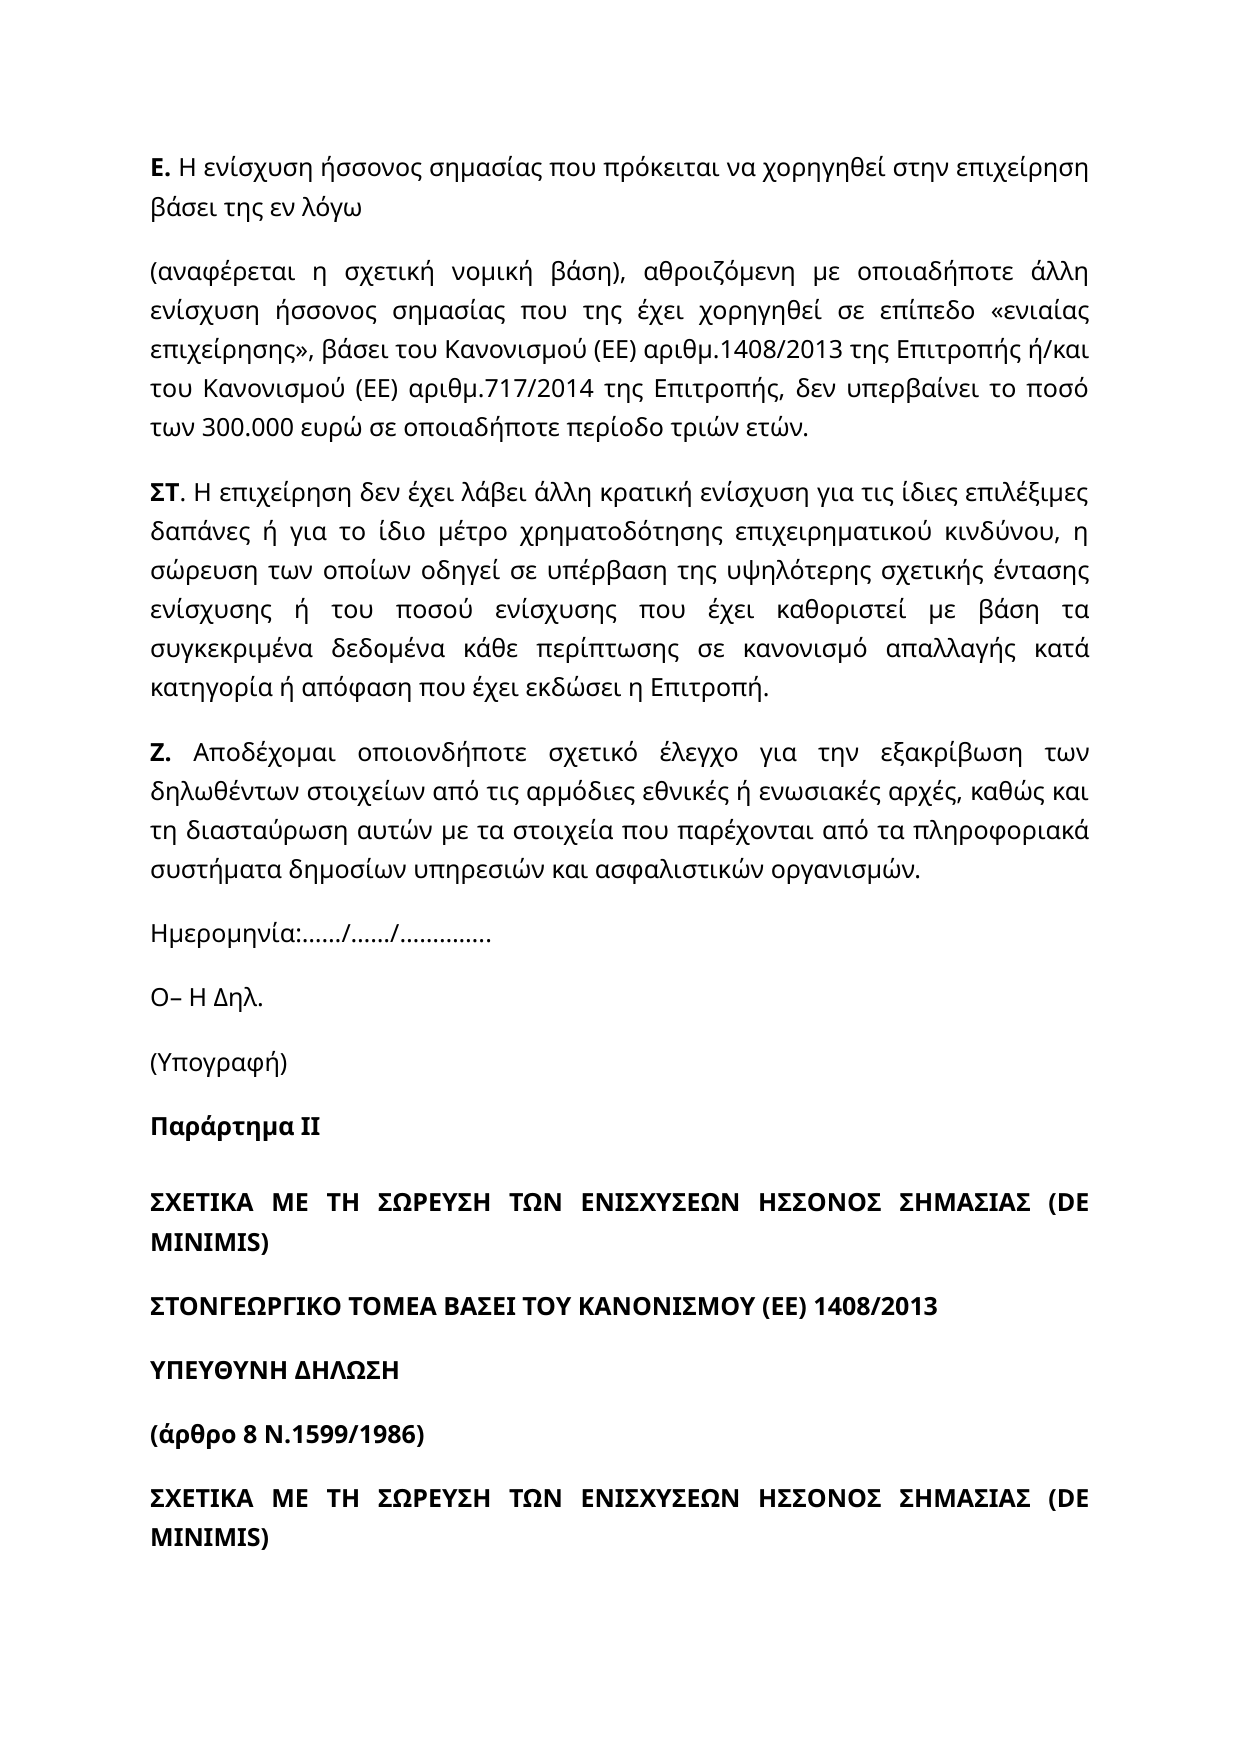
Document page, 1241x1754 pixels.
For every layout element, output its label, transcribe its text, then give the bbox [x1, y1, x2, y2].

text (Υπογραφή) [150, 1044, 1090, 1078]
text ΣΧΕΤΙΚΑ ΜΕ ΤΗ ΣΩΡΕΥΣΗ ΤΩΝ ΕΝΙΣΧΥΣΕΩΝ ΗΣΣΟΝΟΣ ΣΗΜΑΣΙΑΣ (DE MINIMIS) [150, 1185, 1090, 1258]
text Ε. Η ενίσχυση ήσσονος σημασίας που πρόκειται να χορηγηθεί στην επιχείρηση βάσει της εν λόγω [150, 150, 1090, 223]
text (αναφέρεται η σχετική νομική βάση), αθροιζόμενη με οποιαδήποτε άλλη ενίσχυση ήσσονος σημασίας που της έχει χορηγηθεί σε επίπεδο «ενιαίας επιχείρησης», βάσει του Κανονισμού (ΕΕ) αριθμ.1408/2013 της Επιτροπής ή/και του Κανονισμού (ΕΕ) αριθμ.717/2014 της Επιτροπής, δεν υπερβαίνει το ποσό των 300.000 ευρώ σε οποιαδήποτε περίοδο τριών ετών. [150, 253, 1090, 444]
text Ζ. Αποδέχομαι οποιονδήποτε σχετικό έλεγχο για την εξακρίβωση των δηλωθέντων στοιχείων από τις αρμόδιες εθνικές ή ενωσιακές αρχές, καθώς και τη διασταύρωση αυτών με τα στοιχεία που παρέχονται από τα πληροφοριακά συστήματα δημοσίων υπηρεσιών και ασφαλιστικών οργανισμών. [150, 734, 1090, 886]
text (άρθρο 8 Ν.1599/1986) [150, 1417, 1090, 1451]
text ΣΤΟΝΓΕΩΡΓΙΚΟ ΤΟΜΕΑ ΒΑΣΕΙ ΤΟΥ ΚΑΝΟΝΙΣΜΟΥ (EE) 1408/2013 [150, 1288, 1090, 1322]
text Ο– Η Δηλ. [150, 980, 1090, 1014]
title Παράρτημα ΙΙ [150, 1108, 1090, 1142]
text ΥΠΕΥΘΥΝΗ ΔΗΛΩΣΗ [150, 1352, 1090, 1387]
text ΣΧΕΤΙΚΑ ΜΕ ΤΗ ΣΩΡΕΥΣΗ ΤΩΝ ΕΝΙΣΧΥΣΕΩΝ ΗΣΣΟΝΟΣ ΣΗΜΑΣΙΑΣ (DE MINIMIS) [150, 1481, 1090, 1554]
text ΣΤ. Η επιχείρηση δεν έχει λάβει άλλη κρατική ενίσχυση για τις ίδιες επιλέξιμες δαπάνες ή για το ίδιο μέτρο χρηματοδότησης επιχειρηματικού κινδύνου, η σώρευση των οποίων οδηγεί σε υπέρβαση της υψηλότερης σχετικής έντασης ενίσχυσης ή του ποσού ενίσχυσης που έχει καθοριστεί με βάση τα συγκεκριμένα δεδομένα κάθε περίπτωσης σε κανονισμό απαλλαγής κατά κατηγορία ή απόφαση που έχει εκδώσει η Επιτροπή. [150, 474, 1090, 704]
text Ημερομηνία:……/……/………….. [150, 916, 1090, 950]
